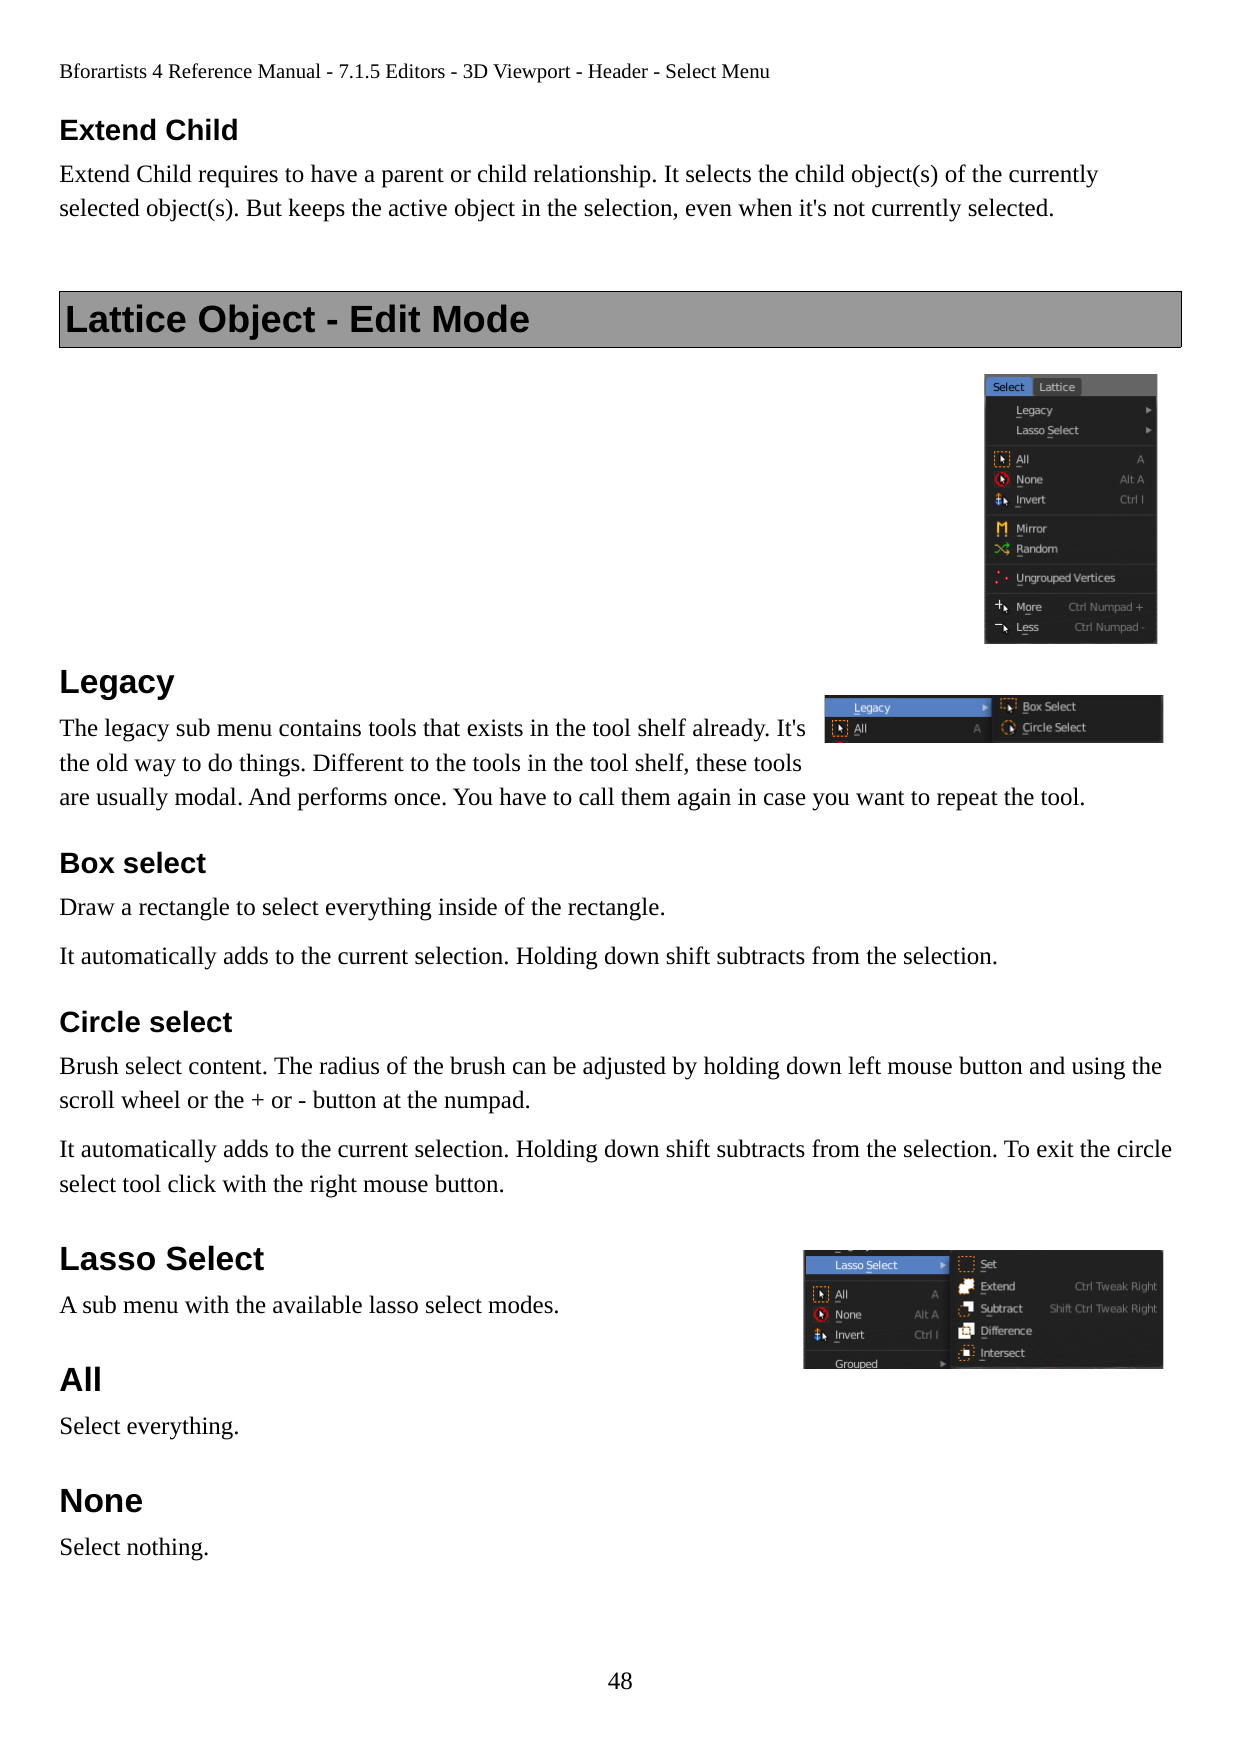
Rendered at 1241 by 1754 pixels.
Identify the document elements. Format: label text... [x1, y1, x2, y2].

text Extend Child requires to have a parent or child relationship. It selects the child object(s) of the currently selected object(s). But keeps the active object in the selection, even when it's not currently selected. [59, 159, 1181, 222]
subtitle Lasso Select [59, 1239, 1181, 1277]
table_header Lattice Object - Edit Mode [60, 292, 1181, 347]
picture [803, 1250, 1164, 1369]
text It automatically adds to the current selection. Holding down shift subtracts from the selection. [59, 941, 1181, 970]
subtitle All [59, 1360, 1181, 1398]
text Draw a rectangle to select everything inside of the rectangle. [59, 892, 1181, 921]
picture [824, 695, 1164, 743]
text Select nothing. [59, 1532, 1181, 1561]
subtitle Circle select [59, 1005, 1181, 1038]
text A sub menu with the available lasso select modes. [59, 1290, 803, 1319]
picture [984, 374, 1158, 644]
subtitle None [59, 1481, 1181, 1519]
subtitle Legacy [59, 662, 1181, 701]
text The legacy sub menu contains tools that exists in the tool shelf already. It's the old way to do things. Different to the tools in the tool shelf, these tools are usually modal. And performs once. You have to call them again in case you want to repeat the tool. [59, 713, 1181, 811]
text It automatically adds to the current selection. Holding down shift subtracts from the selection. To exit the circle select tool click with the right mouse button. [59, 1134, 1181, 1198]
text Brush select content. The radius of the brush can be adjusted by holding down left mouse button and using the scroll wheel or the + or - button at the numpad. [59, 1051, 1181, 1114]
subtitle Box select [59, 846, 1181, 879]
subtitle Extend Child [59, 113, 1181, 146]
text Select everything. [59, 1411, 1181, 1440]
